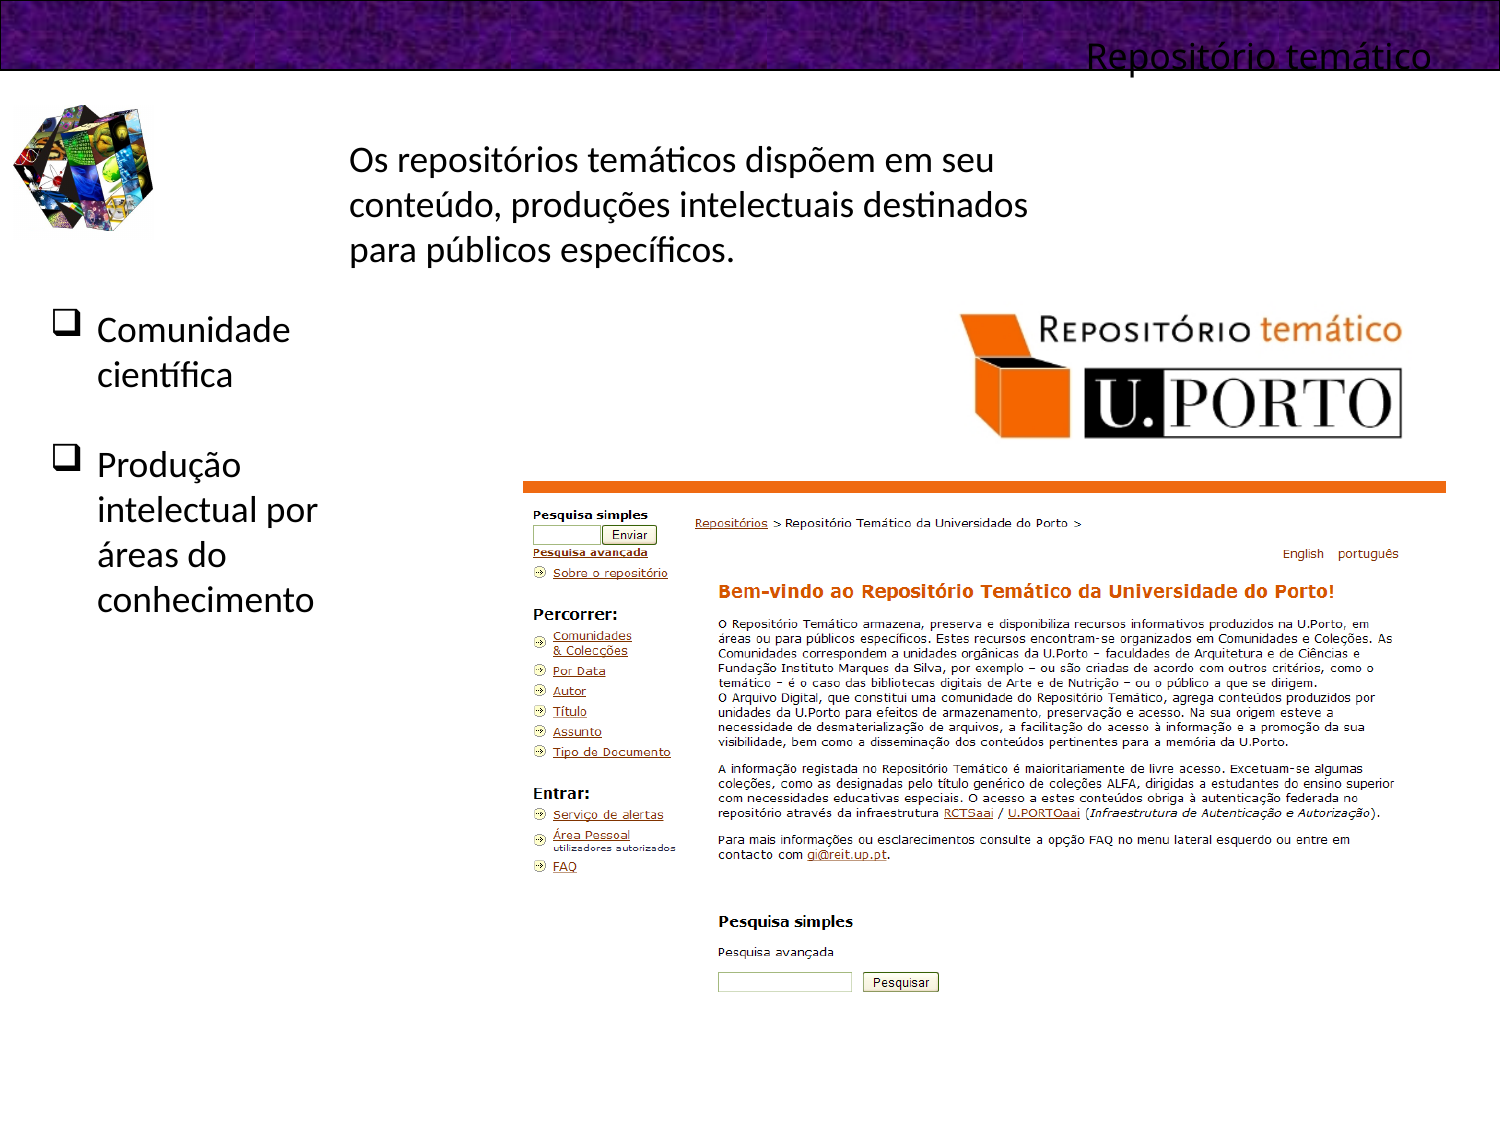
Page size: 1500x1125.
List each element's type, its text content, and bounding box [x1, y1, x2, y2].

text_box Comunidade científica Produção intelectual por áreas do conhecimento [35, 297, 414, 763]
picture [905, 297, 1449, 462]
title Repositório temático [608, 30, 1448, 85]
picture [523, 479, 1450, 1099]
text_box Os repositórios temáticos dispõem em seu conteúdo, produções intelectuais destinados para públicos específicos. [334, 127, 1079, 278]
picture [1, 1, 1499, 69]
